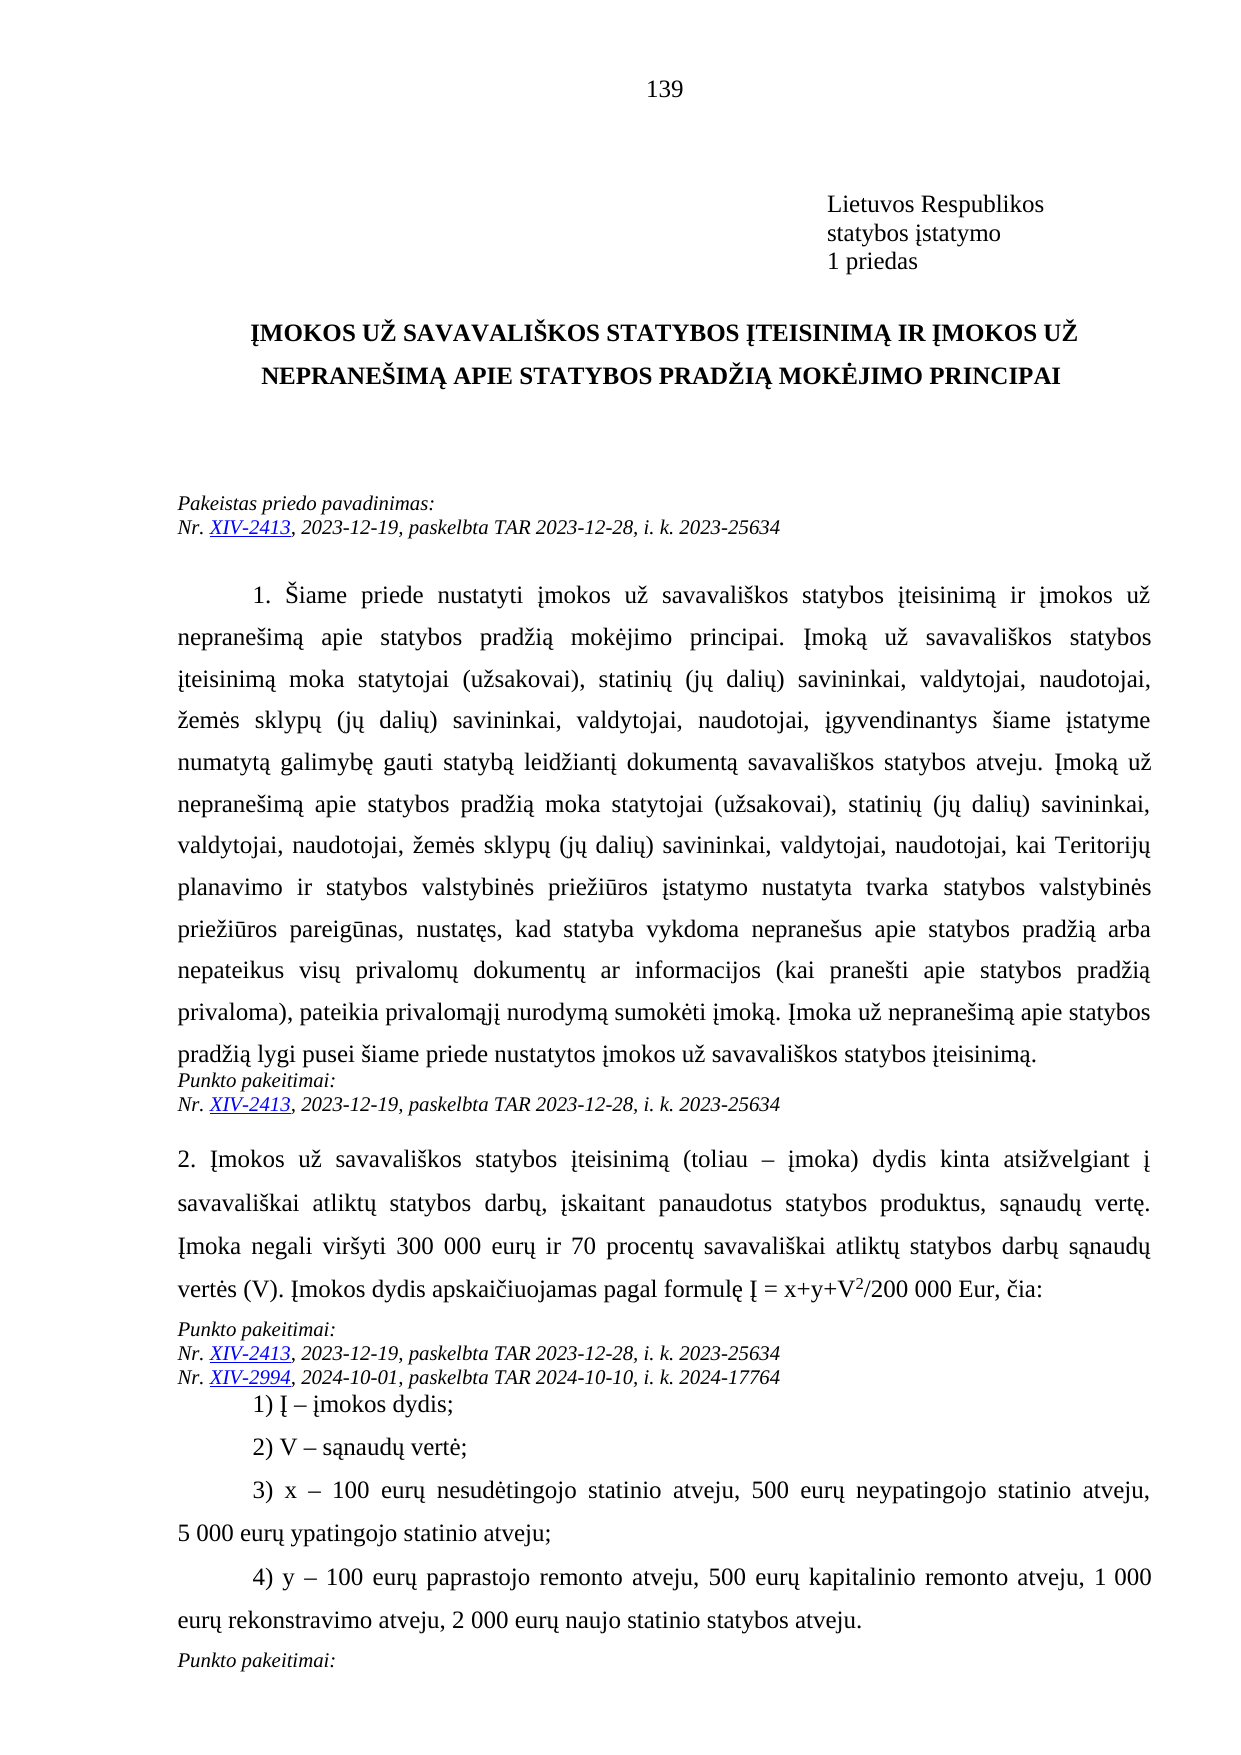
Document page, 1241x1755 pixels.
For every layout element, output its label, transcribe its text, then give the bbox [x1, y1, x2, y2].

text 4) y – 100 eurų paprastojo remonto atveju, 500 eurų kapitalinio remonto atveju, 1 000 eurų rekonstravimo atveju, 2 000 eurų naujo statinio statybos atveju. [177, 1562, 1152, 1633]
text 1. Šiame priede nustatyti įmokos už savavališkos statybos įteisinimą ir įmokos už nepranešimą apie statybos pradžią mokėjimo principai. Įmoką už savavališkos statybos įteisinimą moka statytojai (užsakovai), statinių (jų dalių) savininkai, valdytojai, naudotojai, žemės sklypų (jų dalių) savininkai, valdytojai, naudotojai, įgyvendinantys šiame įstatyme numatytą galimybę gauti statybą leidžiantį dokumentą savavališkos statybos atveju. Įmoką už nepranešimą apie statybos pradžią moka statytojai (užsakovai), statinių (jų dalių) savininkai, valdytojai, naudotojai, žemės sklypų (jų dalių) savininkai, valdytojai, naudotojai, kai Teritorijų planavimo ir statybos valstybinės priežiūros įstatymo nustatyta tvarka statybos valstybinės priežiūros pareigūnas, nustatęs, kad statyba vykdoma nepranešus apie statybos pradžią arba nepateikus visų privalomų dokumentų ar informacijos (kai pranešti apie statybos pradžią privaloma), pateikia privalomąjį nurodymą sumokėti įmoką. Įmoka už nepranešimą apie statybos pradžią lygi pusei šiame priede nustatytos įmokos už savavališkos statybos įteisinimą. [177, 568, 1152, 1068]
text Lietuvos Respublikos [827, 189, 1152, 218]
text Nr. XIV-2413, 2023-12-19, paskelbta TAR 2023-12-28, i. k. 2023-25634 [177, 1092, 1152, 1116]
text 2) V – sąnaudų vertė; [177, 1432, 1152, 1461]
text 1 priedas [827, 246, 1152, 275]
text Pakeistas priedo pavadinimas: [177, 491, 1152, 515]
text 3) x – 100 eurų nesudėtingojo statinio atveju, 500 eurų neypatingojo statinio atveju, 5 000 eurų ypatingojo statinio atveju; [177, 1475, 1152, 1547]
text Punkto pakeitimai: [177, 1648, 1152, 1672]
text Punkto pakeitimai: [177, 1068, 1152, 1092]
text 1) Į – įmokos dydis; [177, 1389, 1152, 1418]
text ĮMOKOS UŽ SAVAVALIŠKOS STATYBOS ĮTEISINIMĄ IR ĮMOKOS UŽ NEPRANEŠIMĄ APIE STATYBOS PRADŽIĄ MOKĖJIMO PRINCIPAI [177, 318, 1152, 390]
text 2. Įmokos už savavališkos statybos įteisinimą (toliau – įmoka) dydis kinta atsižvelgiant į savavališkai atliktų statybos darbų, įskaitant panaudotus statybos produktus, sąnaudų vertę. Įmoka negali viršyti 300 000 eurų ir 70 procentų savavališkai atliktų statybos darbų sąnaudų vertės (V). Įmokos dydis apskaičiuojamas pagal formulę Į = x+y+V2/200 000 Eur, čia: [177, 1144, 1152, 1303]
text Punkto pakeitimai: [177, 1317, 1152, 1341]
text Nr. XIV-2413, 2023-12-19, paskelbta TAR 2023-12-28, i. k. 2023-25634 [177, 1341, 1152, 1365]
text statybos įstatymo [827, 218, 1152, 246]
text Nr. XIV-2994, 2024-10-01, paskelbta TAR 2024-10-10, i. k. 2024-17764 [177, 1365, 1152, 1389]
text Nr. XIV-2413, 2023-12-19, paskelbta TAR 2023-12-28, i. k. 2023-25634 [177, 515, 1152, 539]
